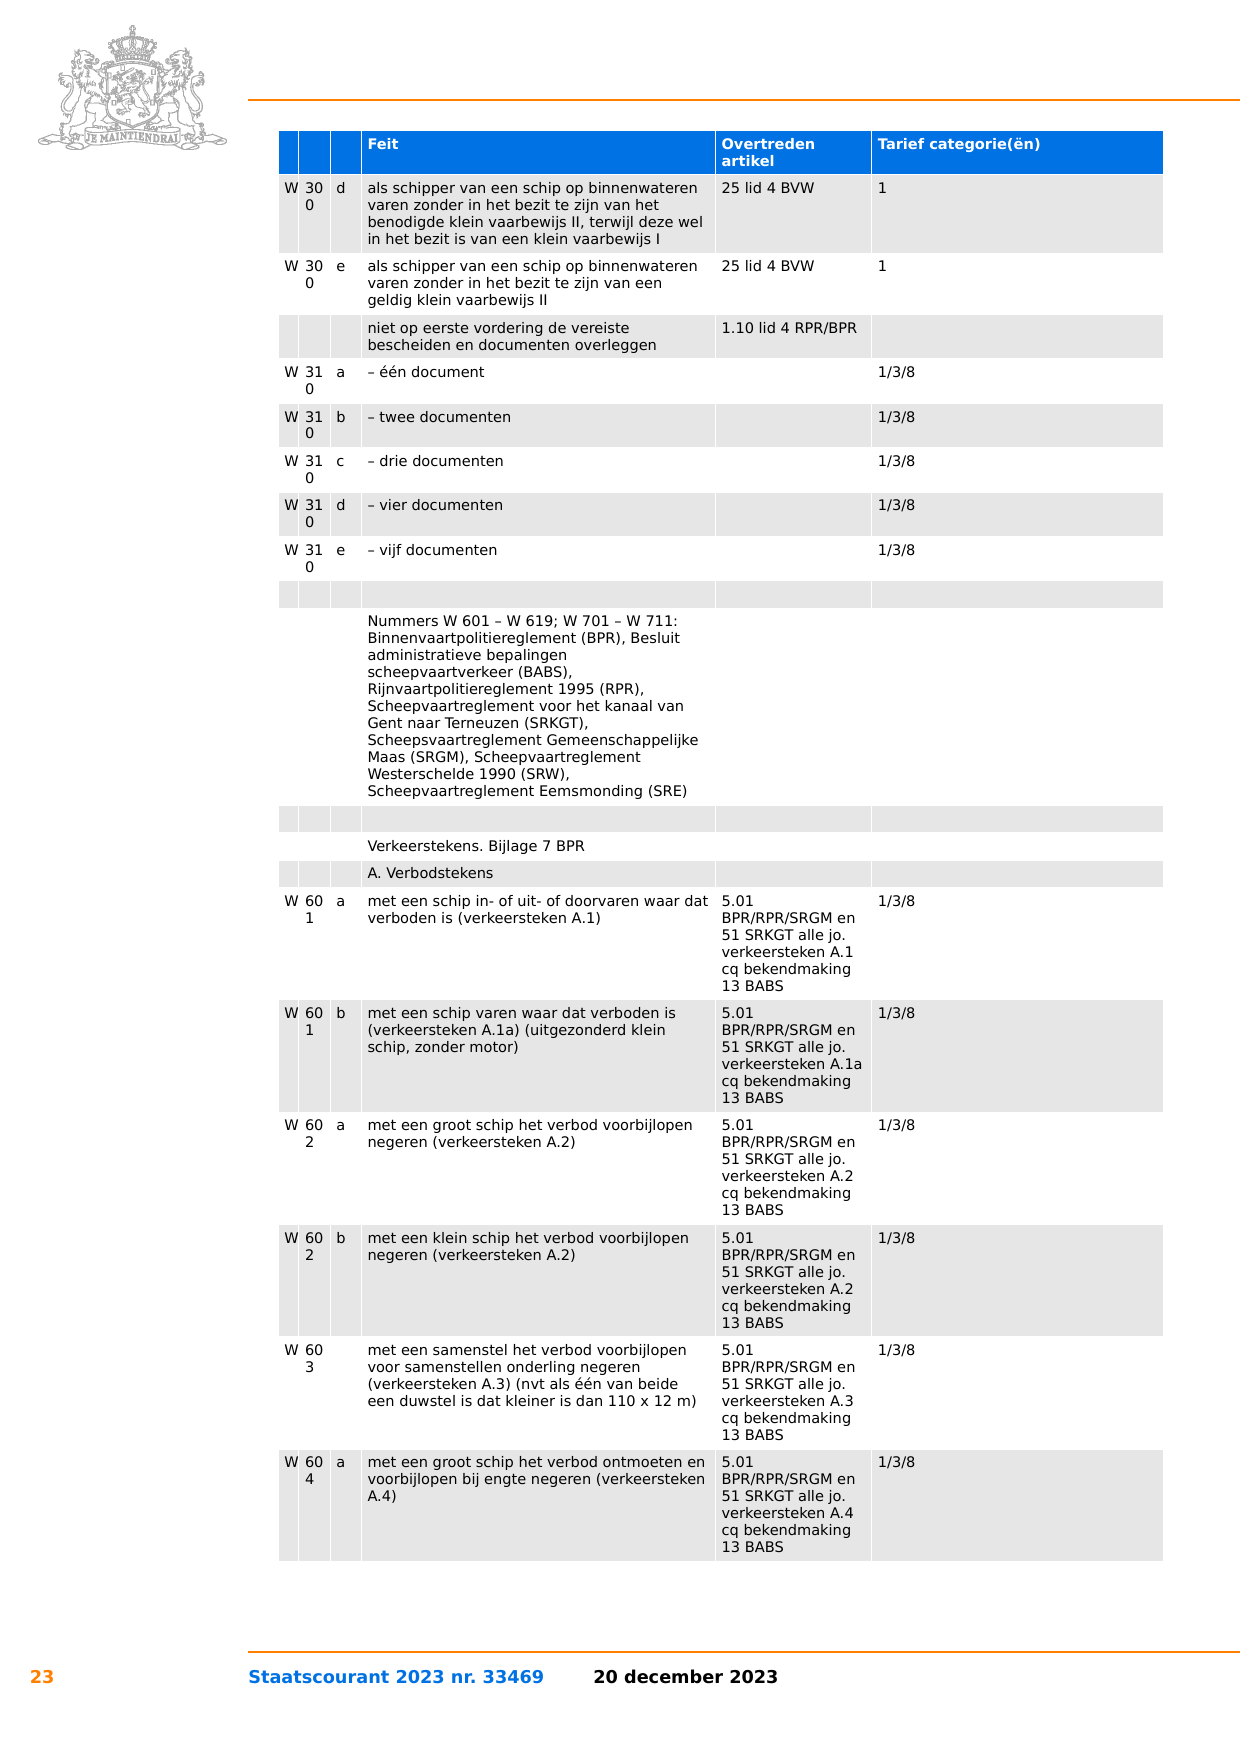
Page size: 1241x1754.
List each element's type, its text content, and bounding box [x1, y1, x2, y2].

table_cell 310 [299, 537, 330, 580]
table_cell 300 [299, 254, 330, 314]
table_cell [299, 833, 330, 859]
table_cell 1 [872, 175, 1163, 253]
table_cell [872, 833, 1163, 859]
table_cell met een klein schip het verbod voorbijlopen negeren (verkeersteken A.2) [362, 1225, 715, 1336]
table_cell – één document [362, 359, 715, 403]
table_cell 310 [299, 493, 330, 536]
table_cell [872, 315, 1163, 358]
table_cell d [331, 175, 361, 253]
table_cell met een samenstel het verbod voorbijlopen voor samenstellen onderling negeren (verkeersteken A.3) (nvt als één van beide een duwstel is dat kleiner is dan 110 x 12 m) [362, 1337, 715, 1448]
table_cell b [331, 404, 361, 447]
table_cell 604 [299, 1450, 330, 1561]
table_cell [716, 448, 871, 491]
table_header Feit [362, 131, 715, 174]
table_cell W [279, 175, 298, 253]
table_cell W [279, 404, 298, 447]
table_cell 1/3/8 [872, 1450, 1163, 1561]
table_cell [331, 581, 361, 608]
table_cell 1/3/8 [872, 1337, 1163, 1448]
table_cell [331, 806, 361, 832]
table_cell 1.10 lid 4 RPR/BPR [716, 315, 871, 358]
table_cell [716, 833, 871, 859]
table_cell 1/3/8 [872, 448, 1163, 491]
table_cell Nummers W 601 – W 619; W 701 – W 711: Binnenvaartpolitiereglement (BPR), Besluit administratieve bepalingen scheepvaartverkeer (BABS), Rijnvaartpolitiereglement 1995 (RPR), Scheepvaartreglement voor het kanaal van Gent naar Terneuzen (SRKGT), Scheepsvaartreglement Gemeenschappelijke Maas (SRGM), Scheepvaartreglement Westerschelde 1990 (SRW), Scheepvaartreglement Eemsmonding (SRE) [362, 609, 715, 805]
table_cell [716, 609, 871, 805]
table_cell W [279, 1113, 298, 1224]
table_cell als schipper van een schip op binnenwateren varen zonder in het bezit te zijn van een geldig klein vaarbewijs II [362, 254, 715, 314]
table_cell – twee documenten [362, 404, 715, 447]
table_cell W [279, 888, 298, 999]
table_header [331, 131, 361, 174]
table_cell [299, 806, 330, 832]
table_cell 5.01 BPR/RPR/SRGM en 51 SRKGT alle jo. verkeersteken A.2 cq bekendmaking 13 BABS [716, 1225, 871, 1336]
table_cell 310 [299, 359, 330, 403]
table_cell [716, 806, 871, 832]
table_cell 25 lid 4 BVW [716, 175, 871, 253]
table_cell 1/3/8 [872, 1225, 1163, 1336]
table_cell [279, 806, 298, 832]
table_cell W [279, 1450, 298, 1561]
table_cell [299, 315, 330, 358]
table_cell 5.01 BPR/RPR/SRGM en 51 SRKGT alle jo. verkeersteken A.1a cq bekendmaking 13 BABS [716, 1000, 871, 1112]
table_cell a [331, 888, 361, 999]
table_cell [716, 359, 871, 403]
table_cell met een schip in- of uit- of doorvaren waar dat verboden is (verkeersteken A.1) [362, 888, 715, 999]
table_cell 310 [299, 404, 330, 447]
table_cell 601 [299, 1000, 330, 1112]
table_cell d [331, 493, 361, 536]
table_cell [279, 861, 298, 887]
table_cell 603 [299, 1337, 330, 1448]
table_cell [872, 806, 1163, 832]
table_cell W [279, 537, 298, 580]
table_cell W [279, 493, 298, 536]
table_cell b [331, 1000, 361, 1112]
table_cell 602 [299, 1113, 330, 1224]
table_cell [299, 581, 330, 608]
table_cell e [331, 254, 361, 314]
table_cell e [331, 537, 361, 580]
table_cell – vier documenten [362, 493, 715, 536]
table_cell als schipper van een schip op binnenwateren varen zonder in het bezit te zijn van het benodigde klein vaarbewijs II, terwijl deze wel in het bezit is van een klein vaarbewijs I [362, 175, 715, 253]
table_cell Verkeerstekens. Bijlage 7 BPR [362, 833, 715, 859]
table_cell [716, 537, 871, 580]
picture [38, 25, 227, 150]
table_cell 601 [299, 888, 330, 999]
table_cell [872, 581, 1163, 608]
table_cell c [331, 448, 361, 491]
table_cell [331, 609, 361, 805]
table_cell [331, 861, 361, 887]
table_cell [279, 609, 298, 805]
table_cell b [331, 1225, 361, 1336]
table_cell 1/3/8 [872, 888, 1163, 999]
table_cell [716, 861, 871, 887]
table_cell 1/3/8 [872, 1113, 1163, 1224]
table_cell W [279, 1000, 298, 1112]
table_cell 5.01 BPR/RPR/SRGM en 51 SRKGT alle jo. verkeersteken A.4 cq bekendmaking 13 BABS [716, 1450, 871, 1561]
table_header [299, 131, 330, 174]
table_cell W [279, 254, 298, 314]
table_cell – vijf documenten [362, 537, 715, 580]
table_cell 1/3/8 [872, 404, 1163, 447]
table_cell met een groot schip het verbod voorbijlopen negeren (verkeersteken A.2) [362, 1113, 715, 1224]
table_cell W [279, 448, 298, 491]
table_cell A. Verbodstekens [362, 861, 715, 887]
table_cell a [331, 1113, 361, 1224]
table_cell W [279, 359, 298, 403]
table_cell 25 lid 4 BVW [716, 254, 871, 314]
table_cell [279, 315, 298, 358]
table_cell a [331, 1450, 361, 1561]
table_cell a [331, 359, 361, 403]
table_header [279, 131, 298, 174]
table_cell – drie documenten [362, 448, 715, 491]
table_cell [362, 806, 715, 832]
table_cell 1/3/8 [872, 493, 1163, 536]
table_header Overtreden artikel [716, 131, 871, 174]
table_cell [716, 493, 871, 536]
table_cell [299, 861, 330, 887]
table_cell W [279, 1225, 298, 1336]
table_cell 1/3/8 [872, 1000, 1163, 1112]
table_cell met een schip varen waar dat verboden is (verkeersteken A.1a) (uitgezonderd klein schip, zonder motor) [362, 1000, 715, 1112]
table_cell [331, 1337, 361, 1448]
table_cell [299, 609, 330, 805]
table_cell 300 [299, 175, 330, 253]
table_cell [872, 609, 1163, 805]
table_cell W [279, 1337, 298, 1448]
table_cell 1/3/8 [872, 537, 1163, 580]
table_cell [872, 861, 1163, 887]
table_cell 5.01 BPR/RPR/SRGM en 51 SRKGT alle jo. verkeersteken A.3 cq bekendmaking 13 BABS [716, 1337, 871, 1448]
table_header Tarief categorie(ën) [872, 131, 1163, 174]
table_cell niet op eerste vordering de vereiste bescheiden en documenten overleggen [362, 315, 715, 358]
table_cell 602 [299, 1225, 330, 1336]
table_cell [331, 833, 361, 859]
table_cell [279, 833, 298, 859]
table_cell [716, 581, 871, 608]
table_cell 1/3/8 [872, 359, 1163, 403]
table_cell 5.01 BPR/RPR/SRGM en 51 SRKGT alle jo. verkeersteken A.1 cq bekendmaking 13 BABS [716, 888, 871, 999]
table_cell met een groot schip het verbod ontmoeten en voorbijlopen bij engte negeren (verkeersteken A.4) [362, 1450, 715, 1561]
table_cell [331, 315, 361, 358]
table_cell 5.01 BPR/RPR/SRGM en 51 SRKGT alle jo. verkeersteken A.2 cq bekendmaking 13 BABS [716, 1113, 871, 1224]
table_cell [716, 404, 871, 447]
table_cell [362, 581, 715, 608]
table_cell 1 [872, 254, 1163, 314]
table_cell [279, 581, 298, 608]
table_cell 310 [299, 448, 330, 491]
